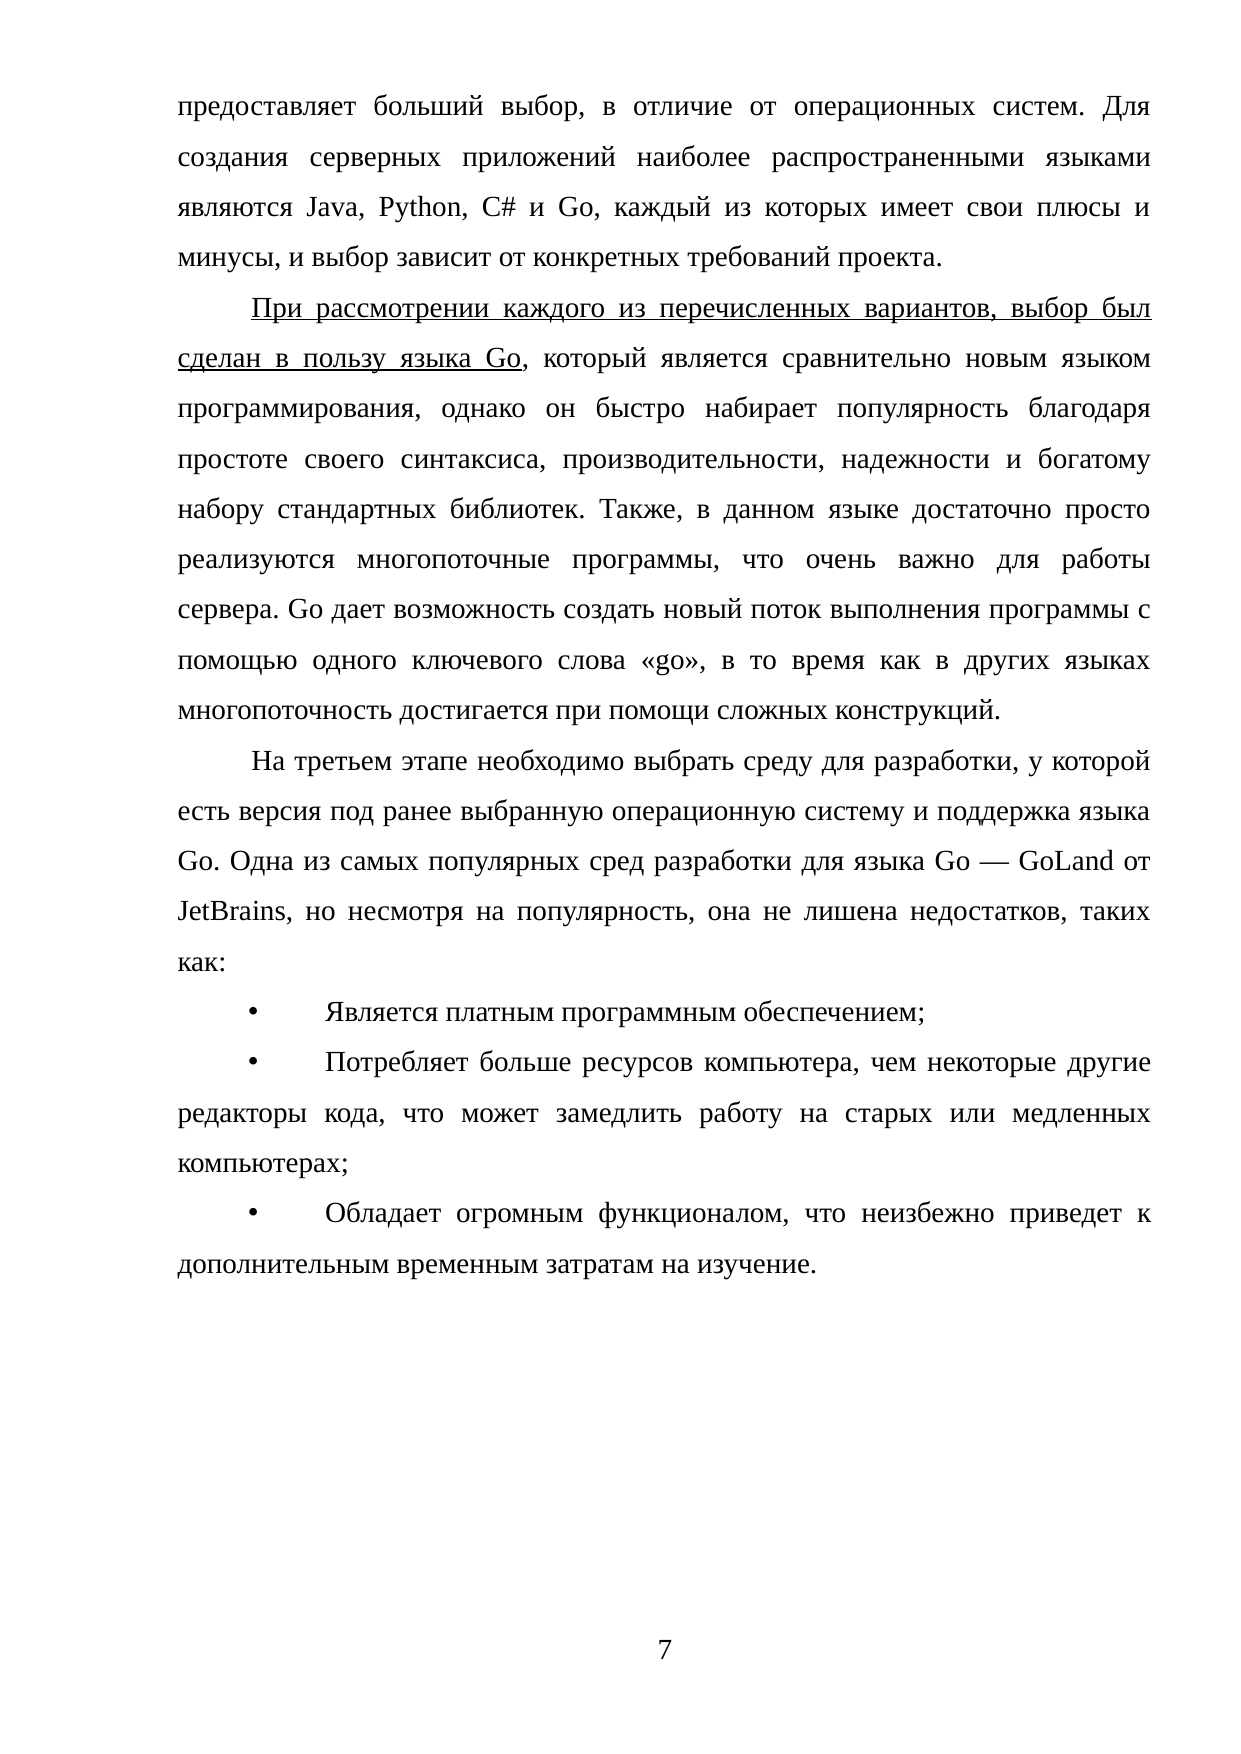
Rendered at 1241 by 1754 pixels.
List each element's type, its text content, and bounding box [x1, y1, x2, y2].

list Является платным программным обеспечением; [177, 994, 1152, 1028]
text предоставляет больший выбор, в отличие от операционных систем. Для создания серверных приложений наиболее распространенными языками являются Java, Python, C# и Go, каждый из которых имеет свои плюсы и минусы, и выбор зависит от конкретных требований проекта. [177, 88, 1152, 273]
list Потребляет больше ресурсов компьютера, чем некоторые другие редакторы кода, что может замедлить работу на старых или медленных компьютерах; [177, 1044, 1152, 1179]
list Обладает огромным функционалом, что неизбежно приведет к дополнительным временным затратам на изучение. [177, 1196, 1152, 1279]
text На третьем этапе необходимо выбрать среду для разработки, у которой есть версия под ранее выбранную операционную систему и поддержка языка Go. Одна из самых популярных сред разработки для языка Go — GoLand от JetBrains, но несмотря на популярность, она не лишена недостатков, таких как: [177, 743, 1152, 977]
text При рассмотрении каждого из перечисленных вариантов, выбор был сделан в пользу языка Go, который является сравнительно новым языком программирования, однако он быстро набирает популярность благодаря простоте своего синтаксиса, производительности, надежности и богатому набору стандартных библиотек. Также, в данном языке достаточно просто реализуются многопоточные программы, что очень важно для работы сервера. Go дает возможность создать новый поток выполнения программы с помощью одного ключевого слова «go», в то время как в других языках многопоточность достигается при помощи сложных конструкций. [177, 290, 1152, 726]
